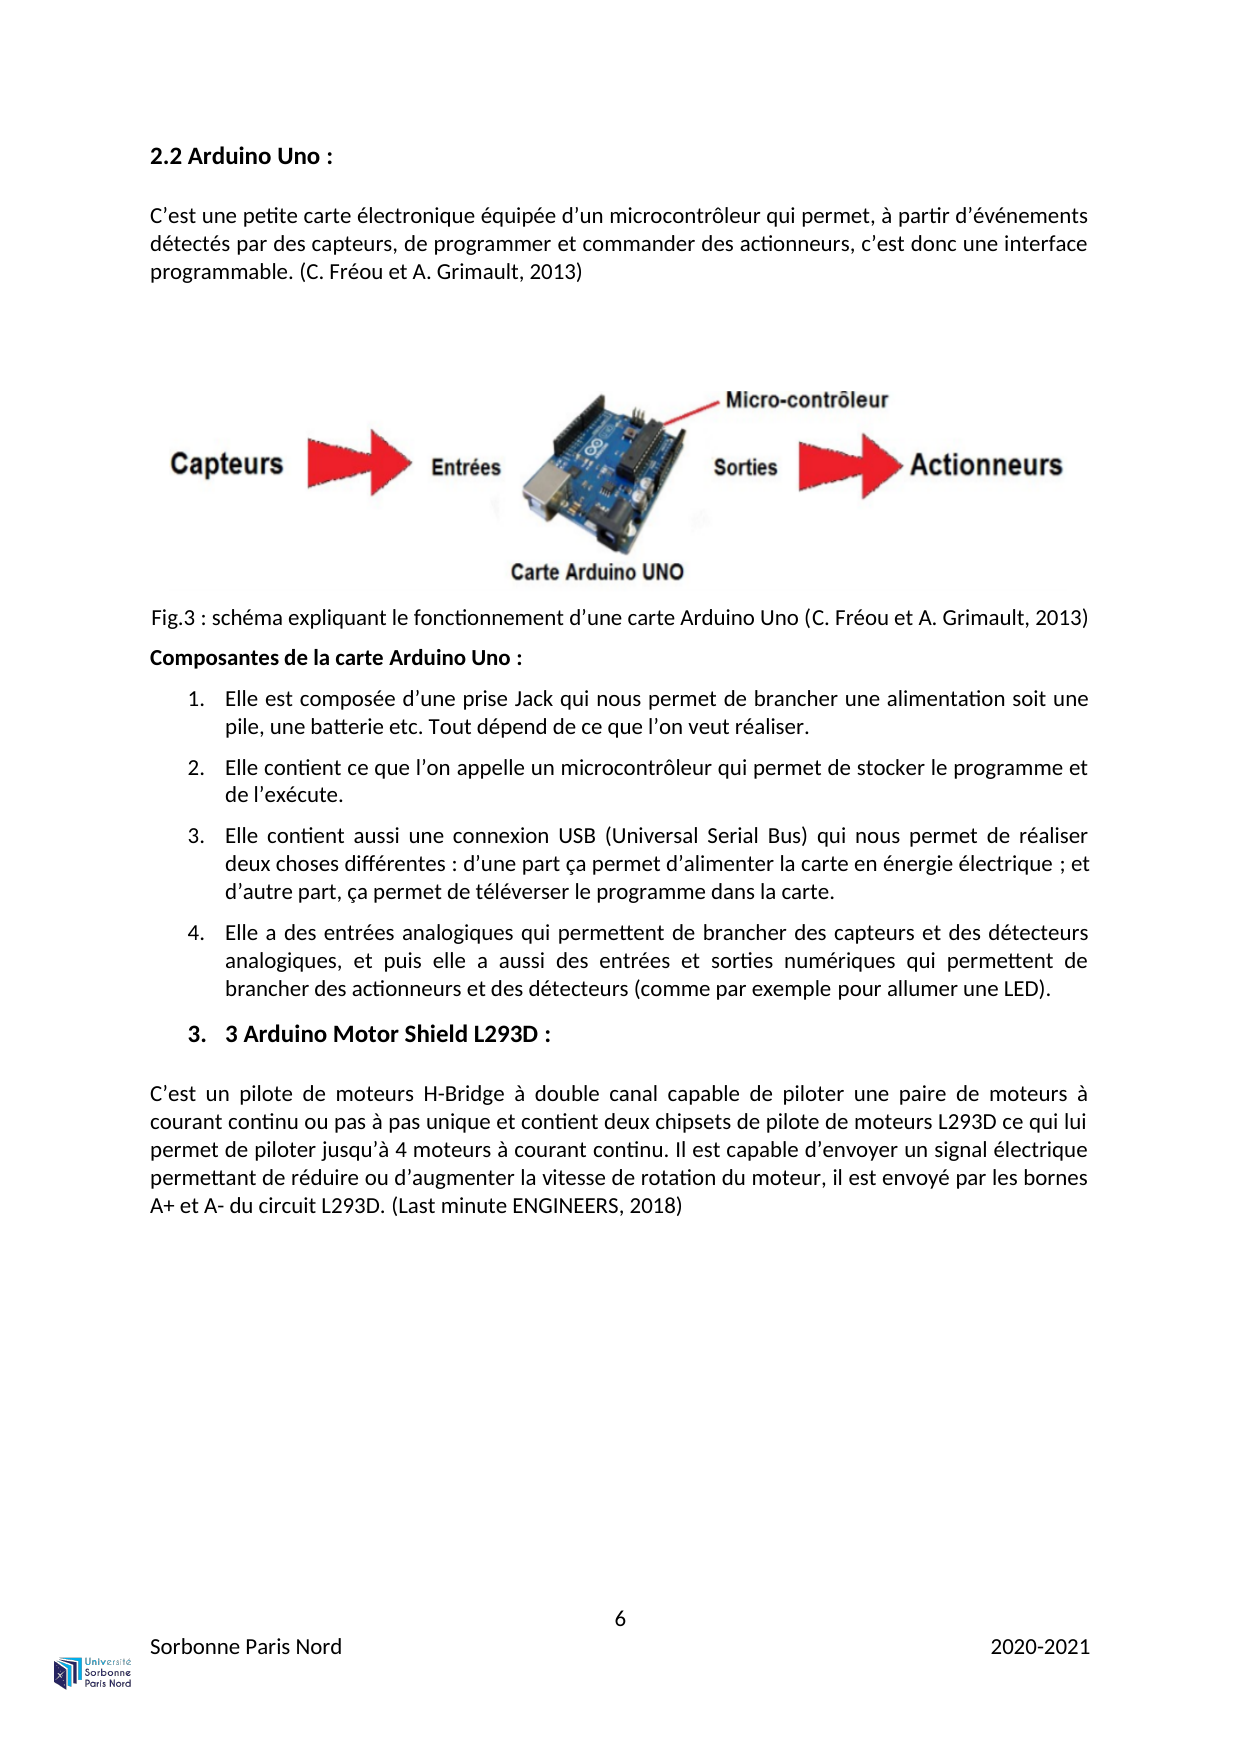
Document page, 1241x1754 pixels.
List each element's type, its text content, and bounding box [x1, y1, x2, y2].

list 3 Arduino Motor Shield L293D : [187, 1018, 1090, 1049]
text C’est une petite carte électronique équipée d’un microcontrôleur qui permet, à partir d’événements détectés par des capteurs, de programmer et commander des actionneurs, c’est donc une interface programmable. (C. Fréou et A. Grimault, 2013) [150, 201, 1090, 285]
list Elle contient ce que l’on appelle un microcontrôleur qui permet de stocker le programme et de l’exécute. [187, 753, 1090, 809]
list Elle est composée d’une prise Jack qui nous permet de brancher une alimentation soit une pile, une batterie etc. Tout dépend de ce que l’on veut réaliser. [187, 684, 1090, 740]
subtitle 2.2 Arduino Uno : [150, 140, 1090, 171]
text Fig.3 : schéma expliquant le fonctionnement d’une carte Arduino Uno (C. Fréou et A. Grimault, 2013) [150, 379, 1090, 631]
text C’est un pilote de moteurs H-Bridge à double canal capable de piloter une paire de moteurs à courant continu ou pas à pas unique et contient deux chipsets de pilote de moteurs L293D ce qui lui permet de piloter jusqu’à 4 moteurs à courant continu. Il est capable d’envoyer un signal électrique permettant de réduire ou d’augmenter la vitesse de rotation du moteur, il est envoyé par les bornes A+ et A- du circuit L293D. (Last minute ENGINEERS, 2018) [150, 1079, 1090, 1219]
list Elle contient aussi une connexion USB (Universal Serial Bus) qui nous permet de réaliser deux choses différentes : d’une part ça permet d’alimenter la carte en énergie électrique ; et d’autre part, ça permet de téléverser le programme dans la carte. [187, 821, 1090, 905]
list Elle a des entrées analogiques qui permettent de brancher des capteurs et des détecteurs analogiques, et puis elle a aussi des entrées et sorties numériques qui permettent de brancher des actionneurs et des détecteurs (comme par exemple pour allumer une LED). [187, 918, 1090, 1002]
text Composantes de la carte Arduino Uno : [150, 643, 1090, 672]
